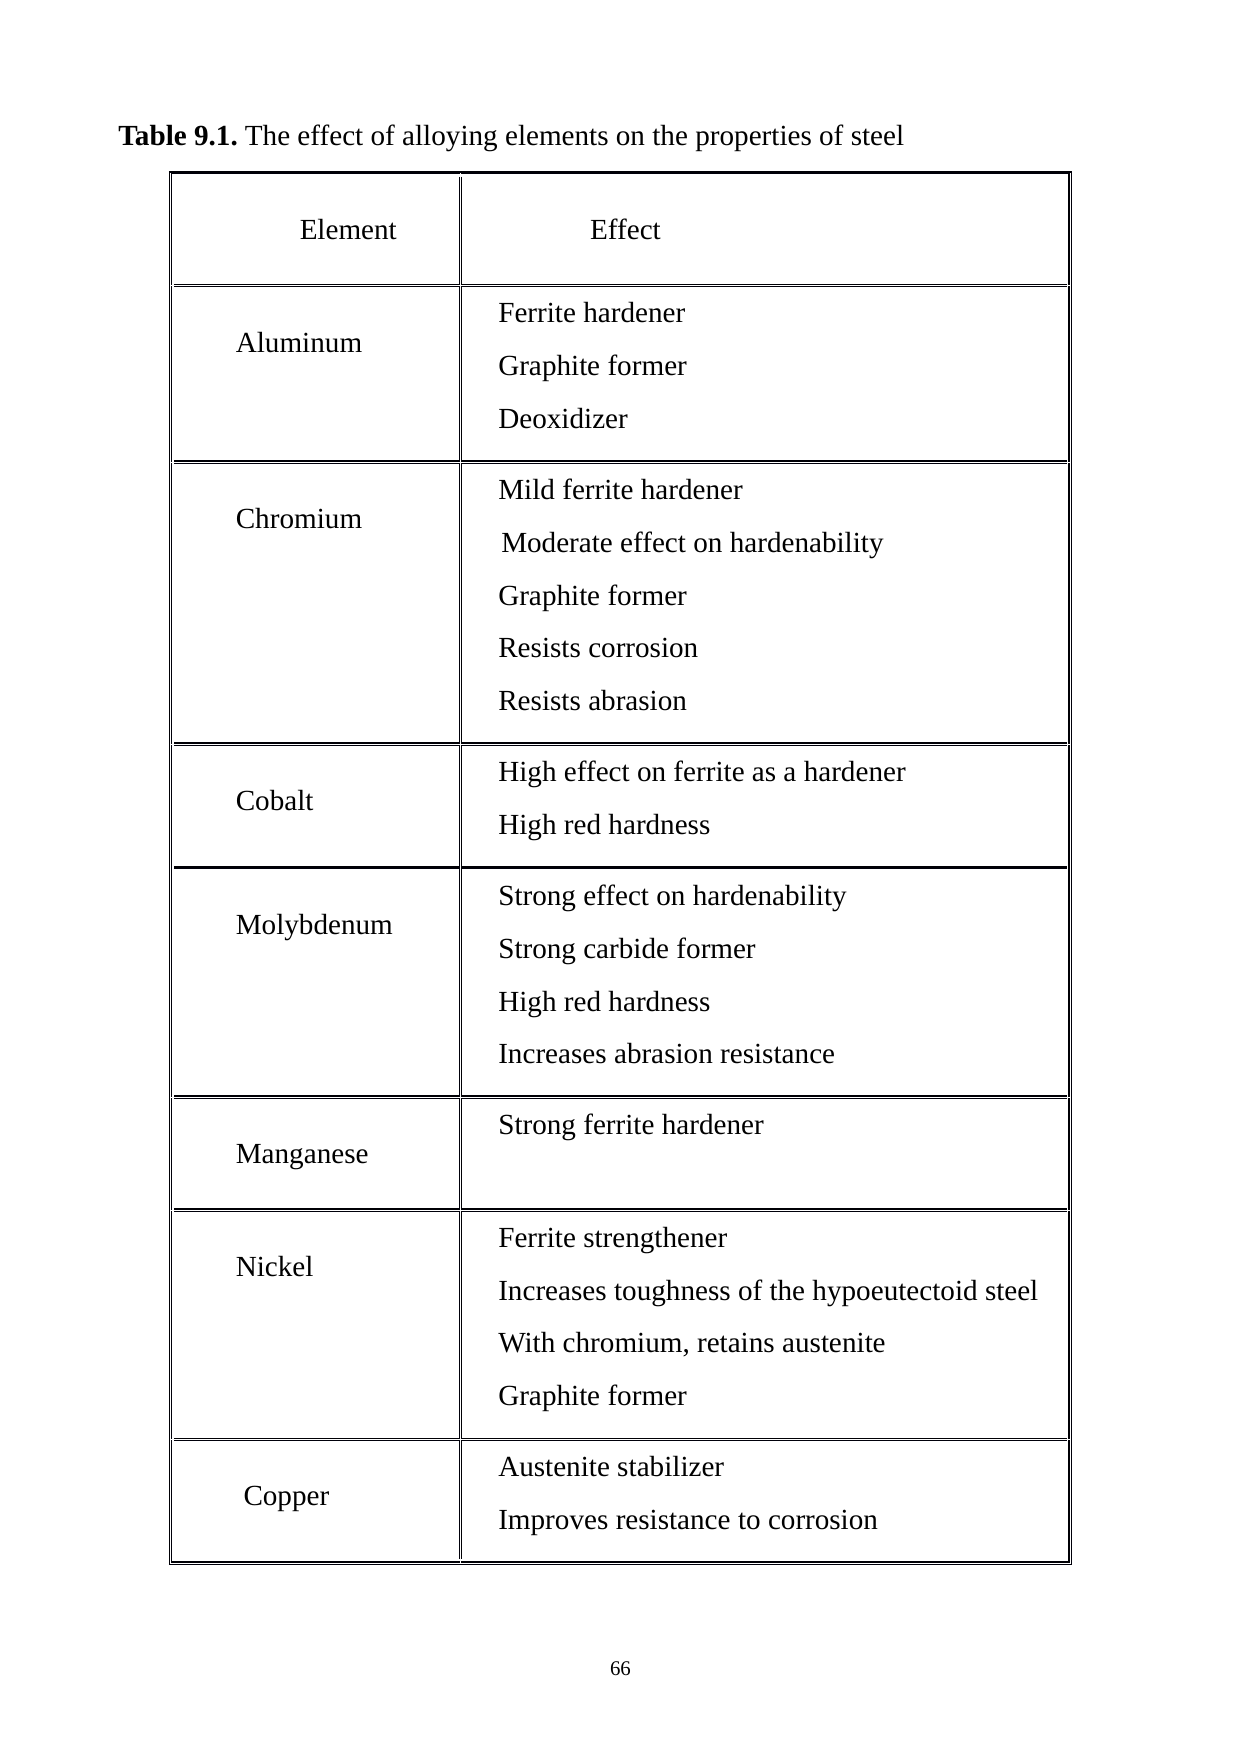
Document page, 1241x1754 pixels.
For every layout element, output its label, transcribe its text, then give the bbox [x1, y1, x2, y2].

table_cell Mild ferrite hardener Moderate effect on hardenability Graphite former Resists corrosion Resists abrasion [462, 460, 1069, 742]
table_cell Nickel [172, 1208, 459, 1437]
table_cell Cobalt [172, 742, 459, 866]
table_cell Chromium [172, 460, 459, 742]
table_cell Ferrite strengthener Increases toughness of the hypoeutectoid steel With chromium, retains austenite Graphite former [462, 1208, 1069, 1437]
table_cell Copper [172, 1438, 461, 1561]
text Table 9.1. The effect of alloying elements on the properties of steel [118, 118, 1240, 152]
table_cell Manganese [172, 1095, 459, 1208]
table_cell Strong effect on hardenability Strong carbide former High red hardness Increases abrasion resistance [462, 866, 1068, 1095]
table_header Effect [461, 174, 1068, 283]
table_header Element [172, 174, 461, 283]
table_cell Strong ferrite hardener [462, 1095, 1069, 1208]
table_cell Molybdenum [172, 866, 459, 1095]
table_cell Aluminum [172, 284, 459, 460]
table_cell Ferrite hardener Graphite former Deoxidizer [462, 284, 1069, 460]
table_cell Austenite stabilizer Improves resistance to corrosion [461, 1438, 1069, 1561]
table_cell High effect on ferrite as a hardener High red hardness [462, 742, 1069, 866]
